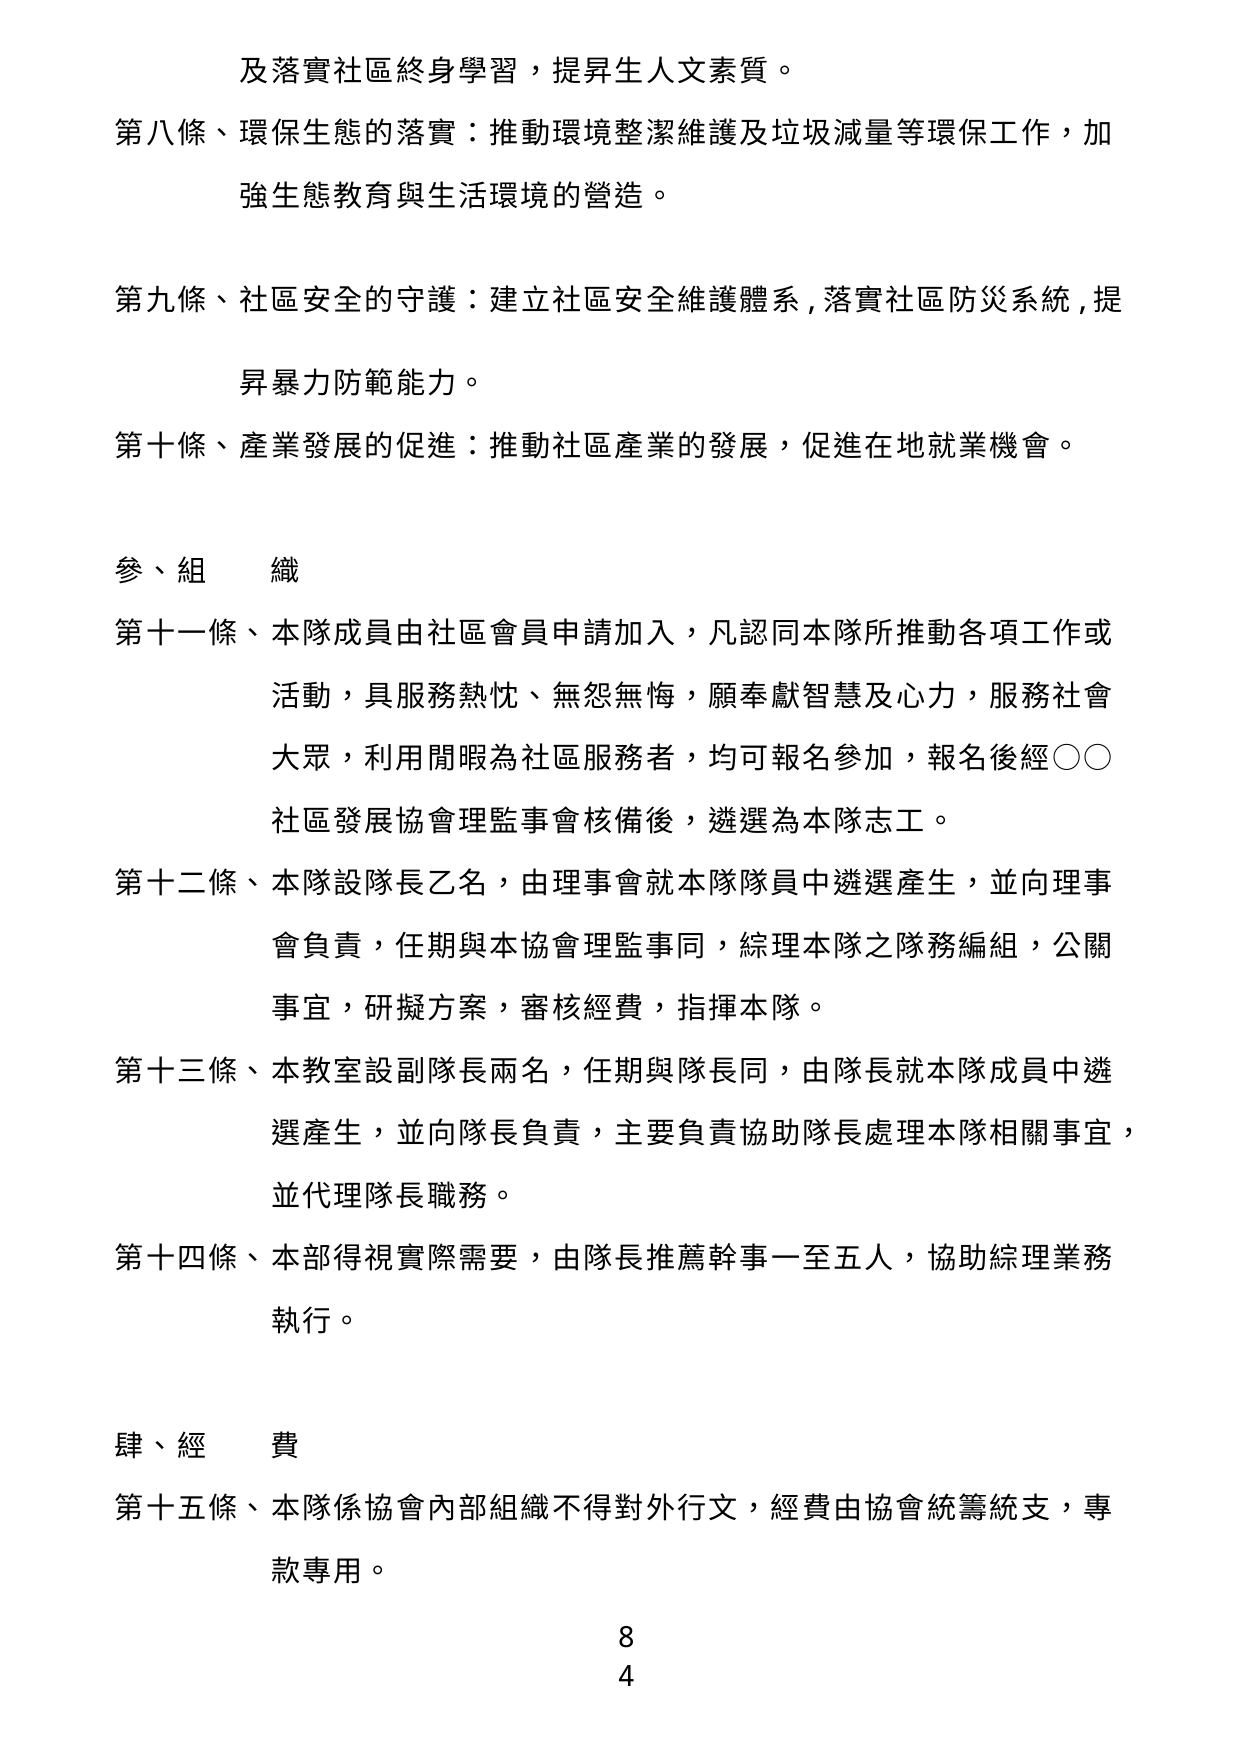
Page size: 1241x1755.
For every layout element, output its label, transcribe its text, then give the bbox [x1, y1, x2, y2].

text 第十四條、本部得視實際需要，由隊長推薦幹事一至五人，協助綜理業務執行。 [113, 1214, 1124, 1339]
text 第十條、產業發展的促進：推動社區產業的發展，促進在地就業機會。 [113, 402, 1124, 464]
text 第十五條、本隊係協會內部組織不得對外行文，經費由協會統籌統支，專款專用。 [113, 1464, 1124, 1589]
text 第十一條、本隊成員由社區會員申請加入，凡認同本隊所推動各項工作或活動，具服務熱忱、無怨無悔，願奉獻智慧及心力，服務社會大眾，利用閒暇為社區服務者，均可報名參加，報名後經○○社區發展協會理監事會核備後，遴選為本隊志工。 [113, 589, 1124, 839]
text 第九條、社區安全的守護：建立社區安全維護體系,落實社區防災系統,提昇暴力防範能力。 [113, 214, 1124, 402]
text 第十三條、本教室設副隊長兩名，任期與隊長同，由隊長就本隊成員中遴選產生，並向隊長負責，主要負責協助隊長處理本隊相關事宜，並代理隊長職務。 [113, 1027, 1124, 1214]
text 參、組 織 [113, 527, 1124, 589]
text 肆、經 費 [113, 1402, 1124, 1464]
text 第八條、環保生態的落實：推動環境整潔維護及垃圾減量等環保工作，加強生態教育與生活環境的營造。 [113, 89, 1124, 214]
text 第十二條、本隊設隊長乙名，由理事會就本隊隊員中遴選產生，並向理事會負責，任期與本協會理監事同，綜理本隊之隊務編組，公關事宜，研擬方案，審核經費，指揮本隊。 [113, 839, 1124, 1027]
text 及落實社區終身學習，提昇生人文素質。 [113, 27, 1124, 89]
